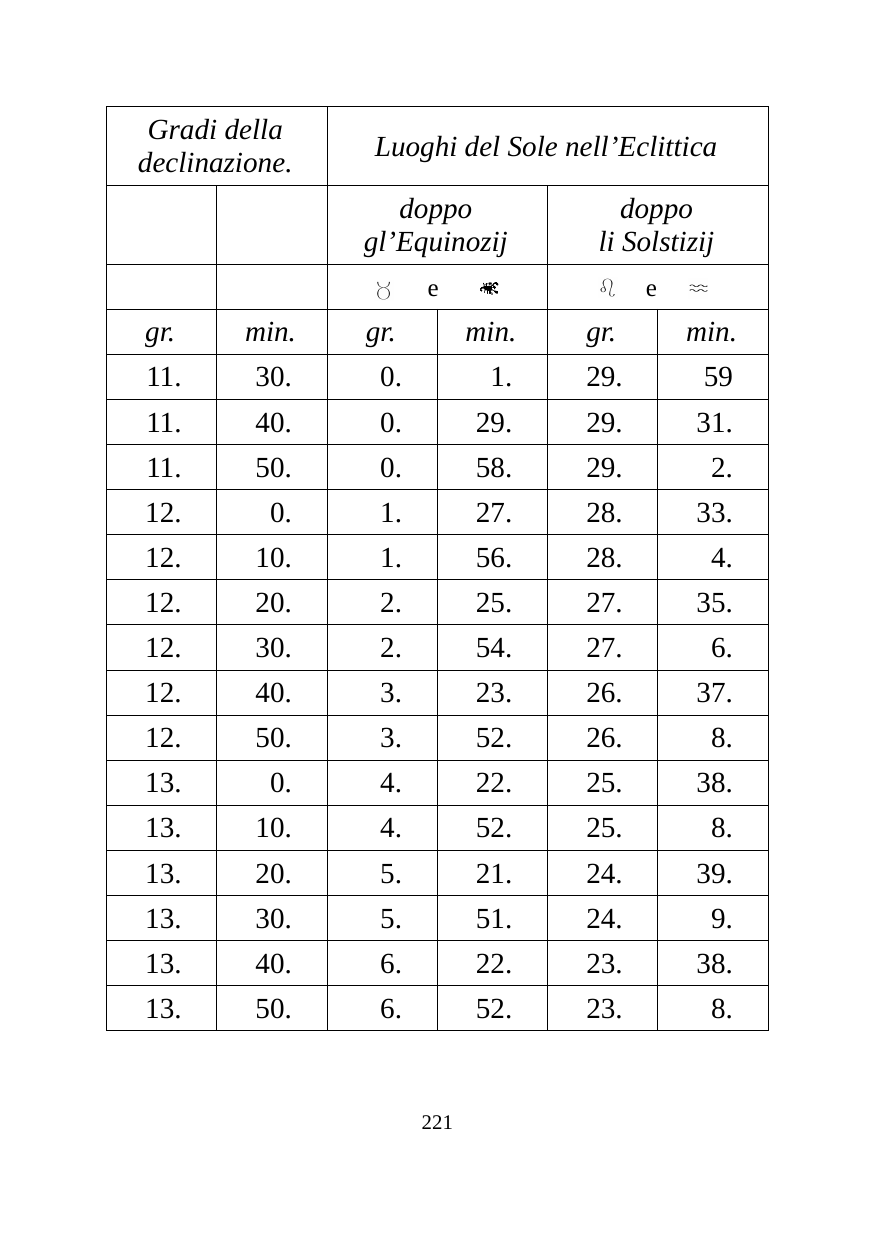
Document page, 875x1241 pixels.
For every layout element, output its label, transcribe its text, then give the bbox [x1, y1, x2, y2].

table_cell 0. [328, 355, 437, 399]
table_cell 40. [217, 941, 327, 985]
table_cell 8. [658, 806, 768, 850]
table_cell 39. [658, 851, 768, 895]
table_cell [217, 265, 327, 309]
table_cell 29. [548, 355, 657, 399]
picture [373, 280, 394, 301]
table_cell 29. [548, 400, 657, 444]
table_cell 5. [328, 896, 437, 940]
table_cell 2. [658, 445, 768, 489]
table_cell 12. [107, 580, 216, 624]
table_cell 9. [658, 896, 768, 940]
table_cell 4. [328, 806, 437, 850]
table_cell 1. [328, 535, 437, 579]
table_cell 2. [328, 625, 437, 669]
table_cell 11. [107, 445, 216, 489]
table_cell 27. [548, 580, 657, 624]
table_cell 35. [658, 580, 768, 624]
table_cell 13. [107, 941, 216, 985]
table_cell 59 [658, 355, 768, 399]
table_cell 37. [658, 671, 768, 714]
table_cell 21. [438, 851, 547, 895]
table_cell 31. [658, 400, 768, 444]
table_cell 52. [438, 986, 547, 1030]
table_cell 10. [217, 806, 327, 850]
table_cell [217, 186, 327, 263]
table_cell 4. [328, 761, 437, 805]
table_cell 23. [438, 671, 547, 714]
table_cell 11. [107, 400, 216, 444]
table_cell 0. [217, 490, 327, 534]
table_cell 50. [217, 716, 327, 760]
table_cell 2. [328, 580, 437, 624]
table_cell 54. [438, 625, 547, 669]
table_cell doppo gl’Equinozij [328, 186, 547, 263]
table_cell 26. [548, 671, 657, 714]
table_cell [548, 278, 597, 297]
table_cell 20. [217, 851, 327, 895]
table_cell 8. [658, 986, 768, 1030]
table_cell gr. [328, 310, 437, 354]
table_cell gr. [107, 310, 216, 354]
table_cell 38. [658, 941, 768, 985]
table_cell 6. [658, 625, 768, 669]
table_cell 30. [217, 896, 327, 940]
table_cell 13. [107, 806, 216, 850]
table_cell 6. [328, 941, 437, 985]
table_cell 5. [328, 851, 437, 895]
table_cell 0. [328, 445, 437, 489]
table_cell 10. [217, 535, 327, 579]
table_cell 1. [438, 355, 547, 399]
table_cell 52. [438, 806, 547, 850]
table_cell 1. [328, 490, 437, 534]
table_cell 3. [328, 716, 437, 760]
table_cell 30. [217, 355, 327, 399]
table_cell 50. [217, 445, 327, 489]
table_header Luoghi del Sole nell’Eclittica [328, 107, 768, 185]
table_cell 11. [107, 355, 216, 399]
table_cell min. [658, 310, 768, 354]
table_cell 24. [548, 851, 657, 895]
table_cell 8. [658, 716, 768, 760]
table_cell [709, 278, 768, 297]
table_cell 29. [548, 445, 657, 489]
table_cell 56. [438, 535, 547, 579]
table_cell 33. [658, 490, 768, 534]
table_cell 3. [328, 671, 437, 714]
table_cell 13. [107, 896, 216, 940]
table_cell 26. [548, 716, 657, 760]
picture [597, 277, 618, 298]
table_cell 12. [107, 716, 216, 760]
table_cell 12. [107, 671, 216, 714]
table_cell 12. [107, 490, 216, 534]
table_cell 25. [548, 761, 657, 805]
table_cell e [618, 278, 688, 297]
table_cell 12. [107, 625, 216, 669]
table_cell 25. [438, 580, 547, 624]
table_cell 51. [438, 896, 547, 940]
table_cell 52. [438, 716, 547, 760]
table_header Gradi della declinazione. [107, 107, 327, 185]
table_cell 38. [658, 761, 768, 805]
picture [688, 278, 709, 299]
table_cell 58. [438, 445, 547, 489]
table_cell 27. [438, 490, 547, 534]
table_cell 13. [107, 761, 216, 805]
table_cell doppo li Solstizij [548, 186, 768, 263]
table_cell 0. [328, 400, 437, 444]
table_cell 6. [328, 986, 437, 1030]
table_cell 24. [548, 896, 657, 940]
table_cell 28. [548, 535, 657, 579]
table_cell 23. [548, 941, 657, 985]
table_cell 28. [548, 490, 657, 534]
table_cell 22. [438, 761, 547, 805]
table_cell 25. [548, 806, 657, 850]
table_cell 27. [548, 625, 657, 669]
table_cell 40. [217, 671, 327, 714]
table_cell 22. [438, 941, 547, 985]
table_cell 4. [658, 535, 768, 579]
table_cell [107, 265, 216, 309]
table_cell 13. [107, 986, 216, 1030]
table_cell 30. [217, 625, 327, 669]
table_cell 50. [217, 986, 327, 1030]
table_cell 12. [107, 535, 216, 579]
table_cell [548, 265, 768, 277]
table_cell 40. [217, 400, 327, 444]
table_cell 20. [217, 580, 327, 624]
table_cell [548, 298, 768, 309]
table_cell [107, 186, 216, 263]
table_cell 13. [107, 851, 216, 895]
table_cell 29. [438, 400, 547, 444]
table_cell 0. [217, 761, 327, 805]
table_cell 23. [548, 986, 657, 1030]
table_cell e [328, 265, 547, 309]
table_cell min. [217, 310, 327, 354]
table_cell gr. [548, 310, 657, 354]
table_cell min. [438, 310, 547, 354]
picture [478, 280, 499, 296]
